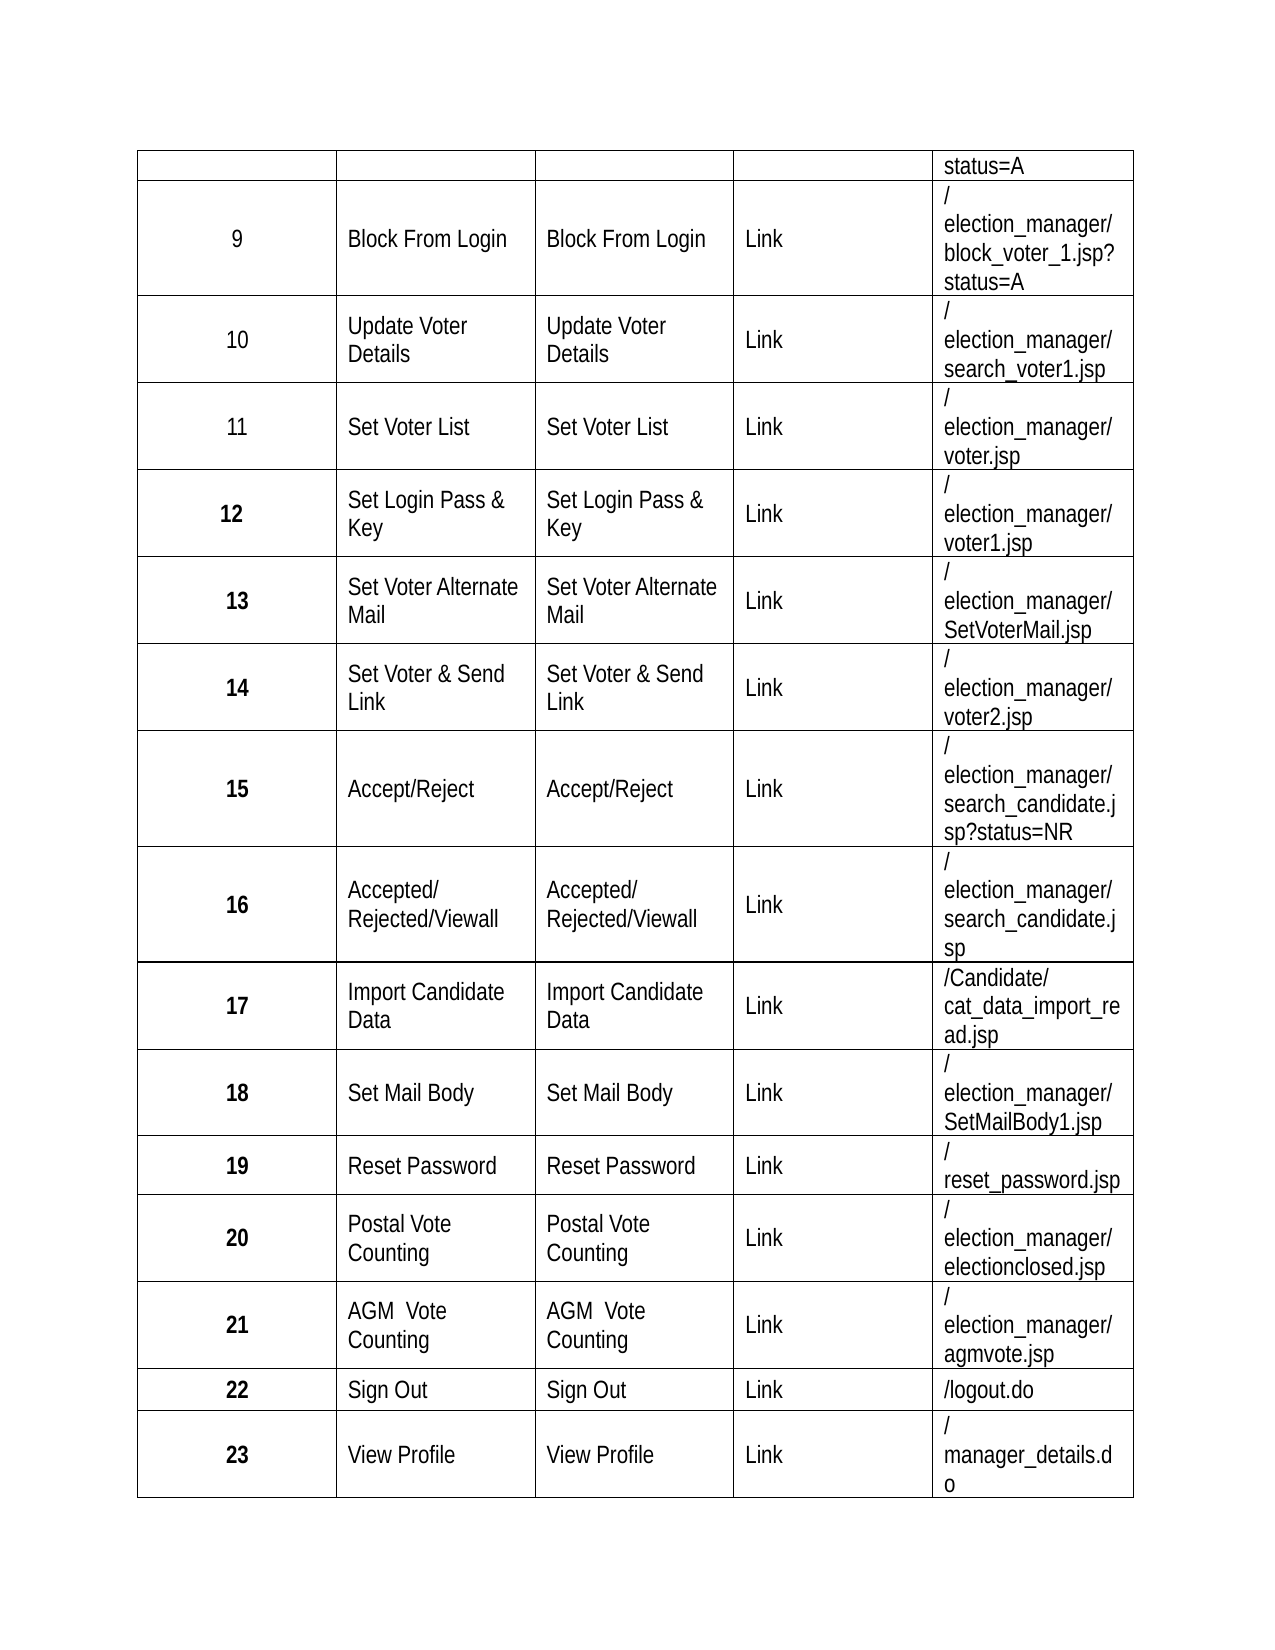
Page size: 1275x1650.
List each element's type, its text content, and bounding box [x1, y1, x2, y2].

table_cell Accept/Reject [536, 731, 733, 846]
table_cell Reset Password [536, 1136, 733, 1194]
table_cell Link [734, 1282, 932, 1368]
table_cell 20 [138, 1195, 336, 1281]
table_cell 9 [138, 181, 336, 295]
table_cell 15 [138, 731, 336, 846]
table_cell 19 [138, 1136, 336, 1194]
table_cell /election_manager/SetMailBody1.jsp [933, 1050, 1133, 1135]
table_cell Postal Vote Counting [337, 1195, 535, 1281]
table_cell Sign Out [337, 1369, 535, 1410]
table_cell Link [734, 731, 932, 846]
table_cell Import Candidate Data [536, 963, 733, 1048]
table_cell /election_manager/block_voter_1.jsp?status=A [933, 181, 1133, 295]
table_cell 10 [138, 296, 336, 382]
table_cell 11 [138, 383, 336, 469]
table_cell Link [734, 1411, 932, 1497]
table_cell /election_manager/search_candidate.jsp [933, 847, 1133, 961]
table_cell Accepted/Rejected/Viewall [337, 847, 535, 961]
table_cell Reset Password [337, 1136, 535, 1194]
table_cell Link [734, 1195, 932, 1281]
table_cell /election_manager/voter2.jsp [933, 644, 1133, 730]
table_cell [536, 151, 733, 180]
table_cell Link [734, 1369, 932, 1410]
table_cell Set Voter List [337, 383, 535, 469]
table_cell Block From Login [536, 181, 733, 295]
table_cell View Profile [536, 1411, 733, 1497]
table_cell /election_manager/search_voter1.jsp [933, 296, 1133, 382]
table_cell Set Voter Alternate Mail [337, 557, 535, 643]
table_cell Link [734, 383, 932, 469]
table_cell Set Login Pass & Key [337, 470, 535, 556]
table_cell Link [734, 470, 932, 556]
table_cell /election_manager/agmvote.jsp [933, 1282, 1133, 1368]
table_cell [337, 151, 535, 180]
table_cell 23 [138, 1411, 336, 1497]
table_cell Import Candidate Data [337, 963, 535, 1048]
table_cell Set Voter & Send Link [536, 644, 733, 730]
table_cell /manager_details.do [933, 1411, 1133, 1497]
table_cell 22 [138, 1369, 336, 1410]
table_cell 14 [138, 644, 336, 730]
table_cell /reset_password.jsp [933, 1136, 1133, 1194]
table_cell Postal Vote Counting [536, 1195, 733, 1281]
table_cell Link [734, 557, 932, 643]
table_cell 13 [138, 557, 336, 643]
table_cell /election_manager/SetVoterMail.jsp [933, 557, 1133, 643]
table_cell 12 [138, 470, 336, 556]
table_cell 17 [138, 963, 336, 1048]
table_cell Link [734, 181, 932, 295]
table_cell 16 [138, 847, 336, 961]
table_cell Accepted/Rejected/Viewall [536, 847, 733, 961]
table_cell /election_manager/voter1.jsp [933, 470, 1133, 556]
table_cell /election_manager/voter.jsp [933, 383, 1133, 469]
table_cell /election_manager/search_candidate.jsp?status=NR [933, 731, 1133, 846]
table_cell /logout.do [933, 1369, 1133, 1410]
table_cell AGM Vote Counting [536, 1282, 733, 1368]
table_cell Accept/Reject [337, 731, 535, 846]
table_cell Sign Out [536, 1369, 733, 1410]
table_cell Link [734, 296, 932, 382]
table_cell Update Voter Details [337, 296, 535, 382]
table_cell /election_manager/electionclosed.jsp [933, 1195, 1133, 1281]
table_cell Link [734, 1136, 932, 1194]
table_cell status=A [933, 151, 1133, 180]
table_cell Set Voter Alternate Mail [536, 557, 733, 643]
table_cell Set Login Pass & Key [536, 470, 733, 556]
table_cell Link [734, 1050, 932, 1135]
table_cell 18 [138, 1050, 336, 1135]
table_cell Link [734, 847, 932, 961]
table_cell Set Voter List [536, 383, 733, 469]
table_cell /Candidate/cat_data_import_read.jsp [933, 963, 1133, 1048]
table_cell Set Mail Body [337, 1050, 535, 1135]
table_cell Set Mail Body [536, 1050, 733, 1135]
table_cell Link [734, 963, 932, 1048]
table_cell 21 [138, 1282, 336, 1368]
table_cell Set Voter & Send Link [337, 644, 535, 730]
table_cell [138, 151, 336, 180]
table_cell AGM Vote Counting [337, 1282, 535, 1368]
table_cell Block From Login [337, 181, 535, 295]
table_cell View Profile [337, 1411, 535, 1497]
table_cell [734, 151, 932, 180]
table_cell Link [734, 644, 932, 730]
table_cell Update Voter Details [536, 296, 733, 382]
